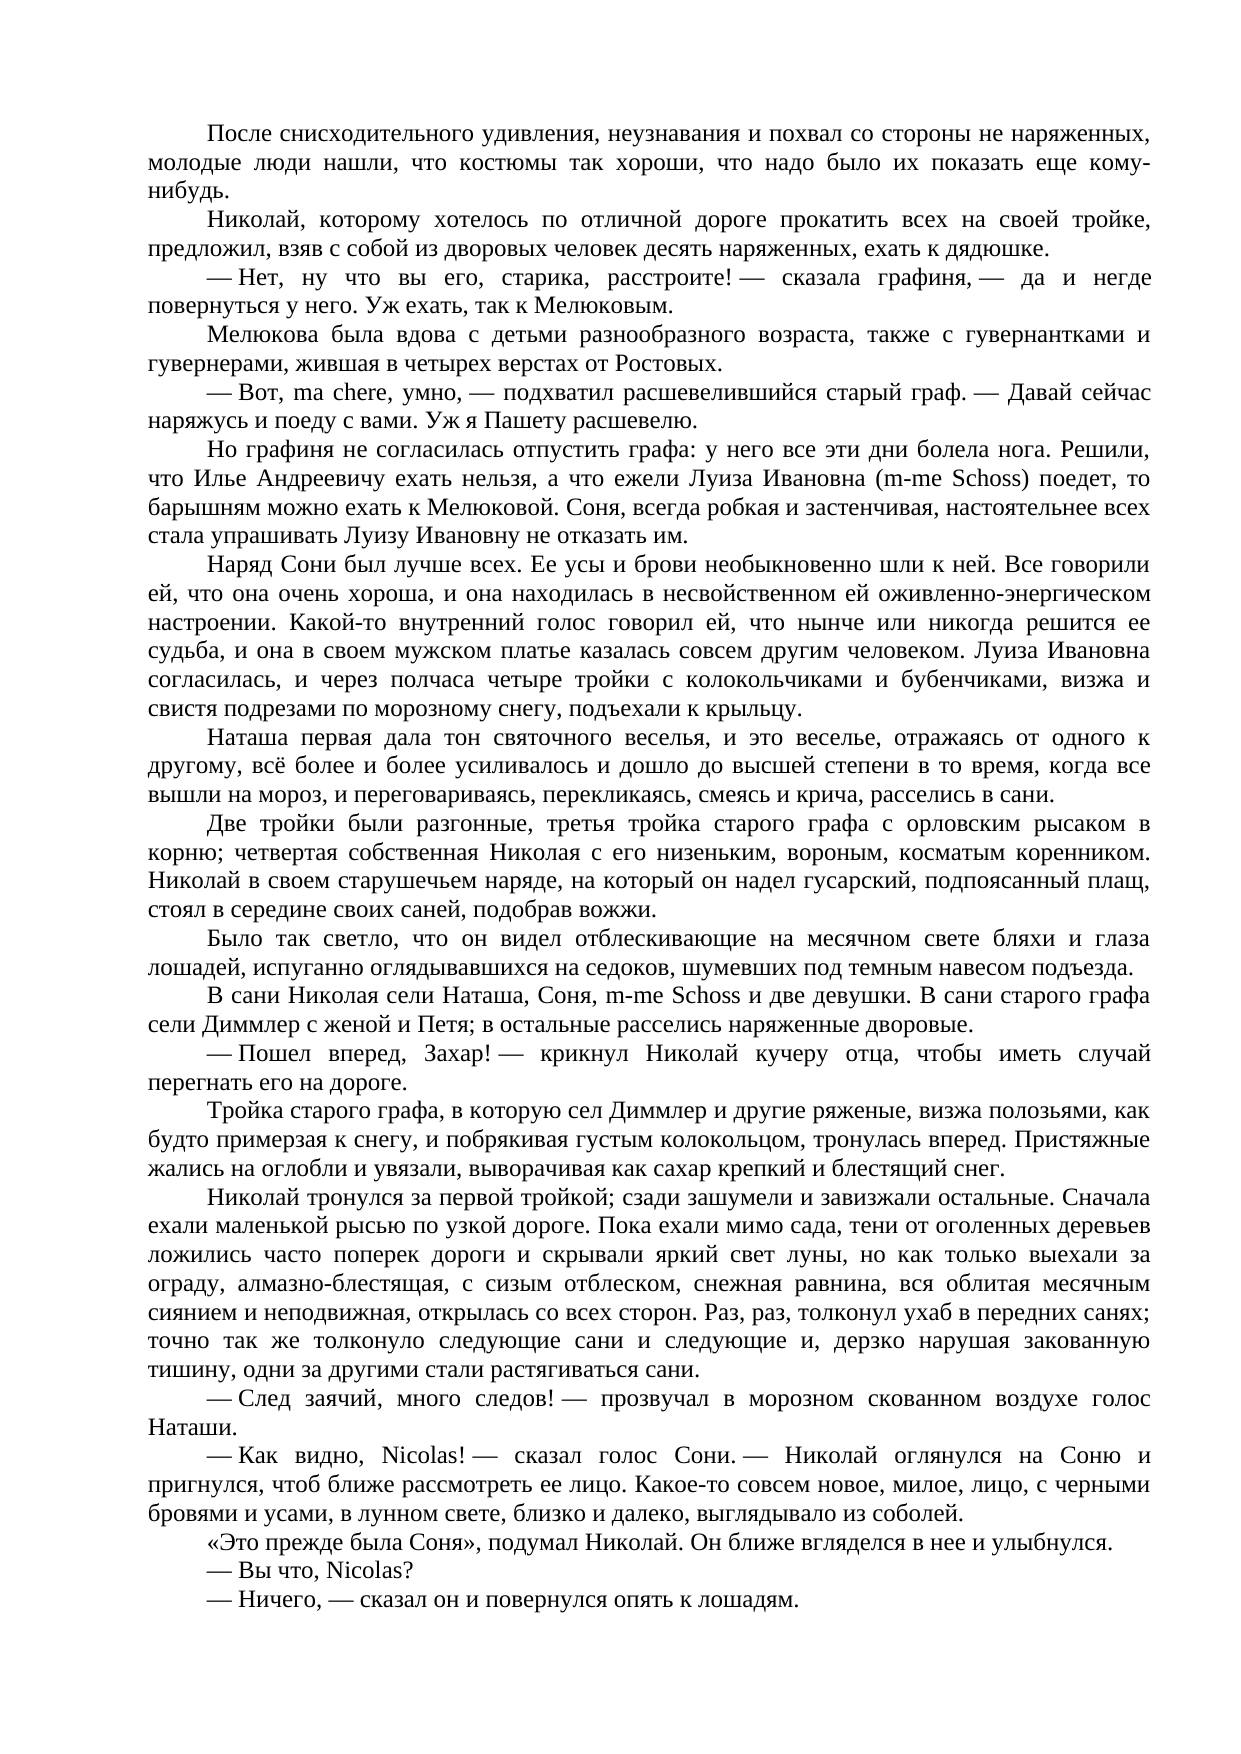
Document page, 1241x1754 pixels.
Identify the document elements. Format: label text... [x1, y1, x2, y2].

text — Вы что, Nicolas? [148, 1556, 1152, 1584]
text Наряд Сони был лучше всех. Ее усы и брови необыкновенно шли к ней. Все говорили ей, что она очень хороша, и она находилась в несвойственном ей оживленно-энергическом настроении. Какой-то внутренний голос говорил ей, что нынче или никогда решится ее судьба, и она в своем мужском платье казалась совсем другим человеком. Луиза Ивановна согласилась, и через полчаса четыре тройки с колокольчиками и бубенчиками, визжа и свистя подрезами по морозному снегу, подъехали к крыльцу. [148, 549, 1152, 722]
text В сани Николая сели Наташа, Соня, m-me Schoss и две девушки. В сани старого графа сели Диммлер с женой и Петя; в остальные расселись наряженные дворовые. [148, 981, 1152, 1038]
text — Нет, ну что вы его, старика, расстроите! — сказала графиня, — да и негде повернуться у него. Уж ехать, так к Мелюковым. [148, 262, 1152, 319]
text — Пошел вперед, Захар! — крикнул Николай кучеру отца, чтобы иметь случай перегнать его на дороге. [148, 1038, 1152, 1096]
text После снисходительного удивления, неузнавания и похвал со стороны не наряженных, молодые люди нашли, что костюмы так хороши, что надо было их показать еще кому-нибудь. [148, 118, 1152, 204]
text Мелюкова была вдова с детьми разнообразного возраста, также с гувернантками и гувернерами, жившая в четырех верстах от Ростовых. [148, 319, 1152, 377]
text — Ничего, — сказал он и повернулся опять к лошадям. [148, 1584, 1152, 1613]
text Но графиня не согласилась отпустить графа: у него все эти дни болела нога. Решили, что Илье Андреевичу ехать нельзя, а что ежели Луиза Ивановна (m-me Schoss) поедет, то барышням можно ехать к Мелюковой. Соня, всегда робкая и застенчивая, настоятельнее всех стала упрашивать Луизу Ивановну не отказать им. [148, 434, 1152, 549]
text — След заячий, много следов! — прозвучал в морозном скованном воздухе голос Наташи. [148, 1383, 1152, 1441]
text Было так светло, что он видел отблескивающие на месячном свете бляхи и глаза лошадей, испуганно оглядывавшихся на седоков, шумевших под темным навесом подъезда. [148, 923, 1152, 981]
text Николай, которому хотелось по отличной дороге прокатить всех на своей тройке, предложил, взяв с собой из дворовых человек десять наряженных, ехать к дядюшке. [148, 204, 1152, 262]
text «Это прежде была Соня», подумал Николай. Он ближе вгляделся в нее и улыбнулся. [148, 1527, 1152, 1556]
text Две тройки были разгонные, третья тройка старого графа с орловским рысаком в корню; четвертая собственная Николая с его низеньким, вороным, косматым коренником. Николай в своем старушечьем наряде, на который он надел гусарский, подпоясанный плащ, стоял в середине своих саней, подобрав вожжи. [148, 808, 1152, 923]
text — Вот, ma chere, умно, — подхватил расшевелившийся старый граф. — Давай сейчас наряжусь и поеду с вами. Уж я Пашету расшевелю. [148, 377, 1152, 434]
text Николай тронулся за первой тройкой; сзади зашумели и завизжали остальные. Сначала ехали маленькой рысью по узкой дороге. Пока ехали мимо сада, тени от оголенных деревьев ложились часто поперек дороги и скрывали яркий свет луны, но как только выехали за ограду, алмазно-блестящая, с сизым отблеском, снежная равнина, вся облитая месячным сиянием и неподвижная, открылась со всех сторон. Раз, раз, толконул ухаб в передних санях; точно так же толконуло следующие сани и следующие и, дерзко нарушая закованную тишину, одни за другими стали растягиваться сани. [148, 1182, 1152, 1383]
text Наташа первая дала тон святочного веселья, и это веселье, отражаясь от одного к другому, всё более и более усиливалось и дошло до высшей степени в то время, когда все вышли на мороз, и переговариваясь, перекликаясь, смеясь и крича, расселись в сани. [148, 722, 1152, 808]
text — Как видно, Nicolas! — сказал голос Сони. — Николай оглянулся на Соню и пригнулся, чтоб ближе рассмотреть ее лицо. Какое-то совсем новое, милое, лицо, с черными бровями и усами, в лунном свете, близко и далеко, выглядывало из соболей. [148, 1441, 1152, 1527]
text Тройка старого графа, в которую сел Диммлер и другие ряженые, визжа полозьями, как будто примерзая к снегу, и побрякивая густым колокольцом, тронулась вперед. Пристяжные жались на оглобли и увязали, выворачивая как сахар крепкий и блестящий снег. [148, 1096, 1152, 1182]
